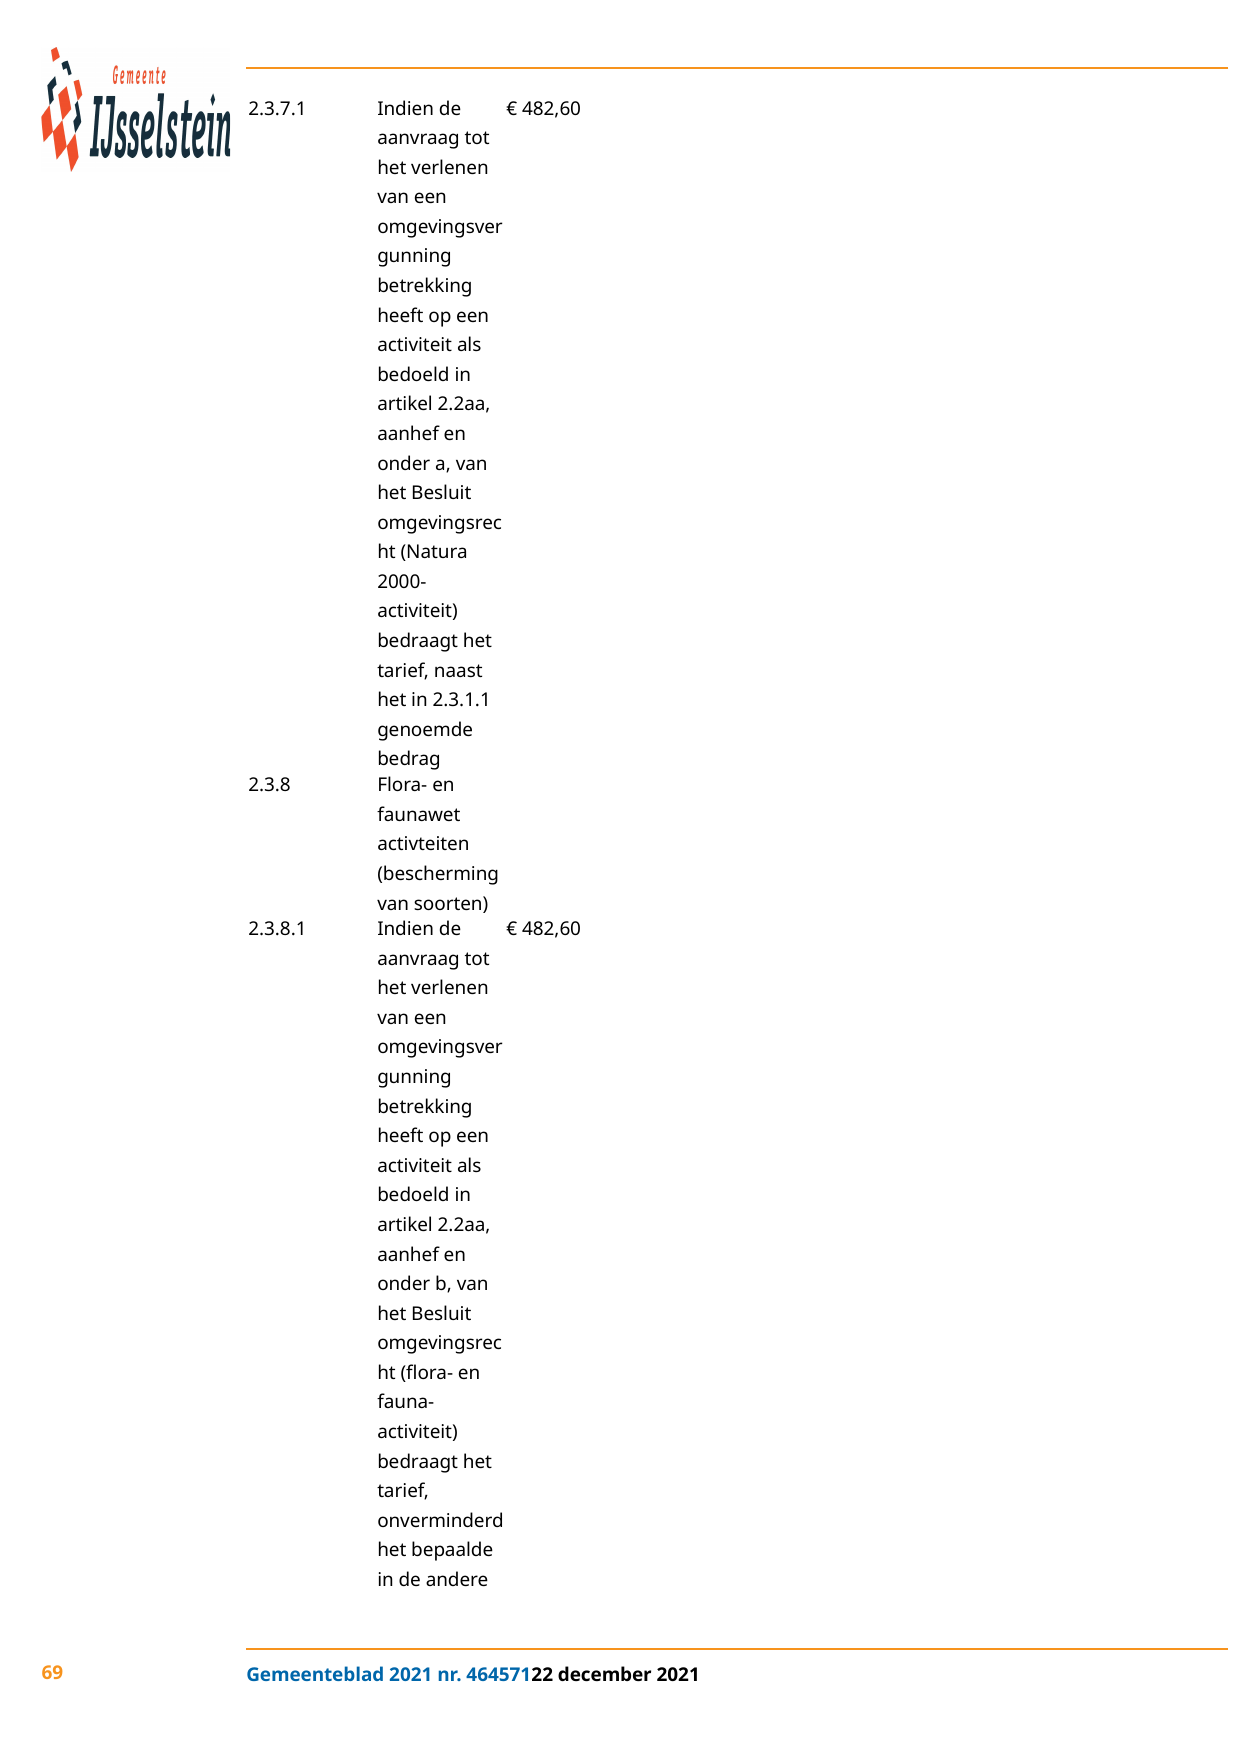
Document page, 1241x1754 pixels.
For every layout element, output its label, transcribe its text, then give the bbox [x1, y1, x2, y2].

table_cell € 482,60 [506, 915, 635, 1592]
table_cell € 482,60 [506, 95, 635, 771]
table_cell Flora- en faunawet activteiten (bescherming van soorten) [377, 771, 506, 915]
table_cell [506, 771, 635, 915]
table_cell 2.3.7.1 [248, 95, 377, 771]
table_cell Indien de aanvraag tot het verlenen van een omgevingsvergunning betrekking heeft op een activiteit als bedoeld in artikel 2.2aa, aanhef en onder b, van het Besluit omgevingsrecht (flora- en fauna-activiteit) bedraagt het tarief, onverminderd het bepaalde in de andere [377, 915, 506, 1592]
table_cell 2.3.8 [248, 771, 377, 915]
table_cell 2.3.8.1 [248, 915, 377, 1592]
table_cell Indien de aanvraag tot het verlenen van een omgevingsvergunning betrekking heeft op een activiteit als bedoeld in artikel 2.2aa, aanhef en onder a, van het Besluit omgevingsrecht (Natura 2000-activiteit) bedraagt het tarief, naast het in 2.3.1.1 genoemde bedrag [377, 95, 506, 771]
picture [41, 47, 231, 172]
